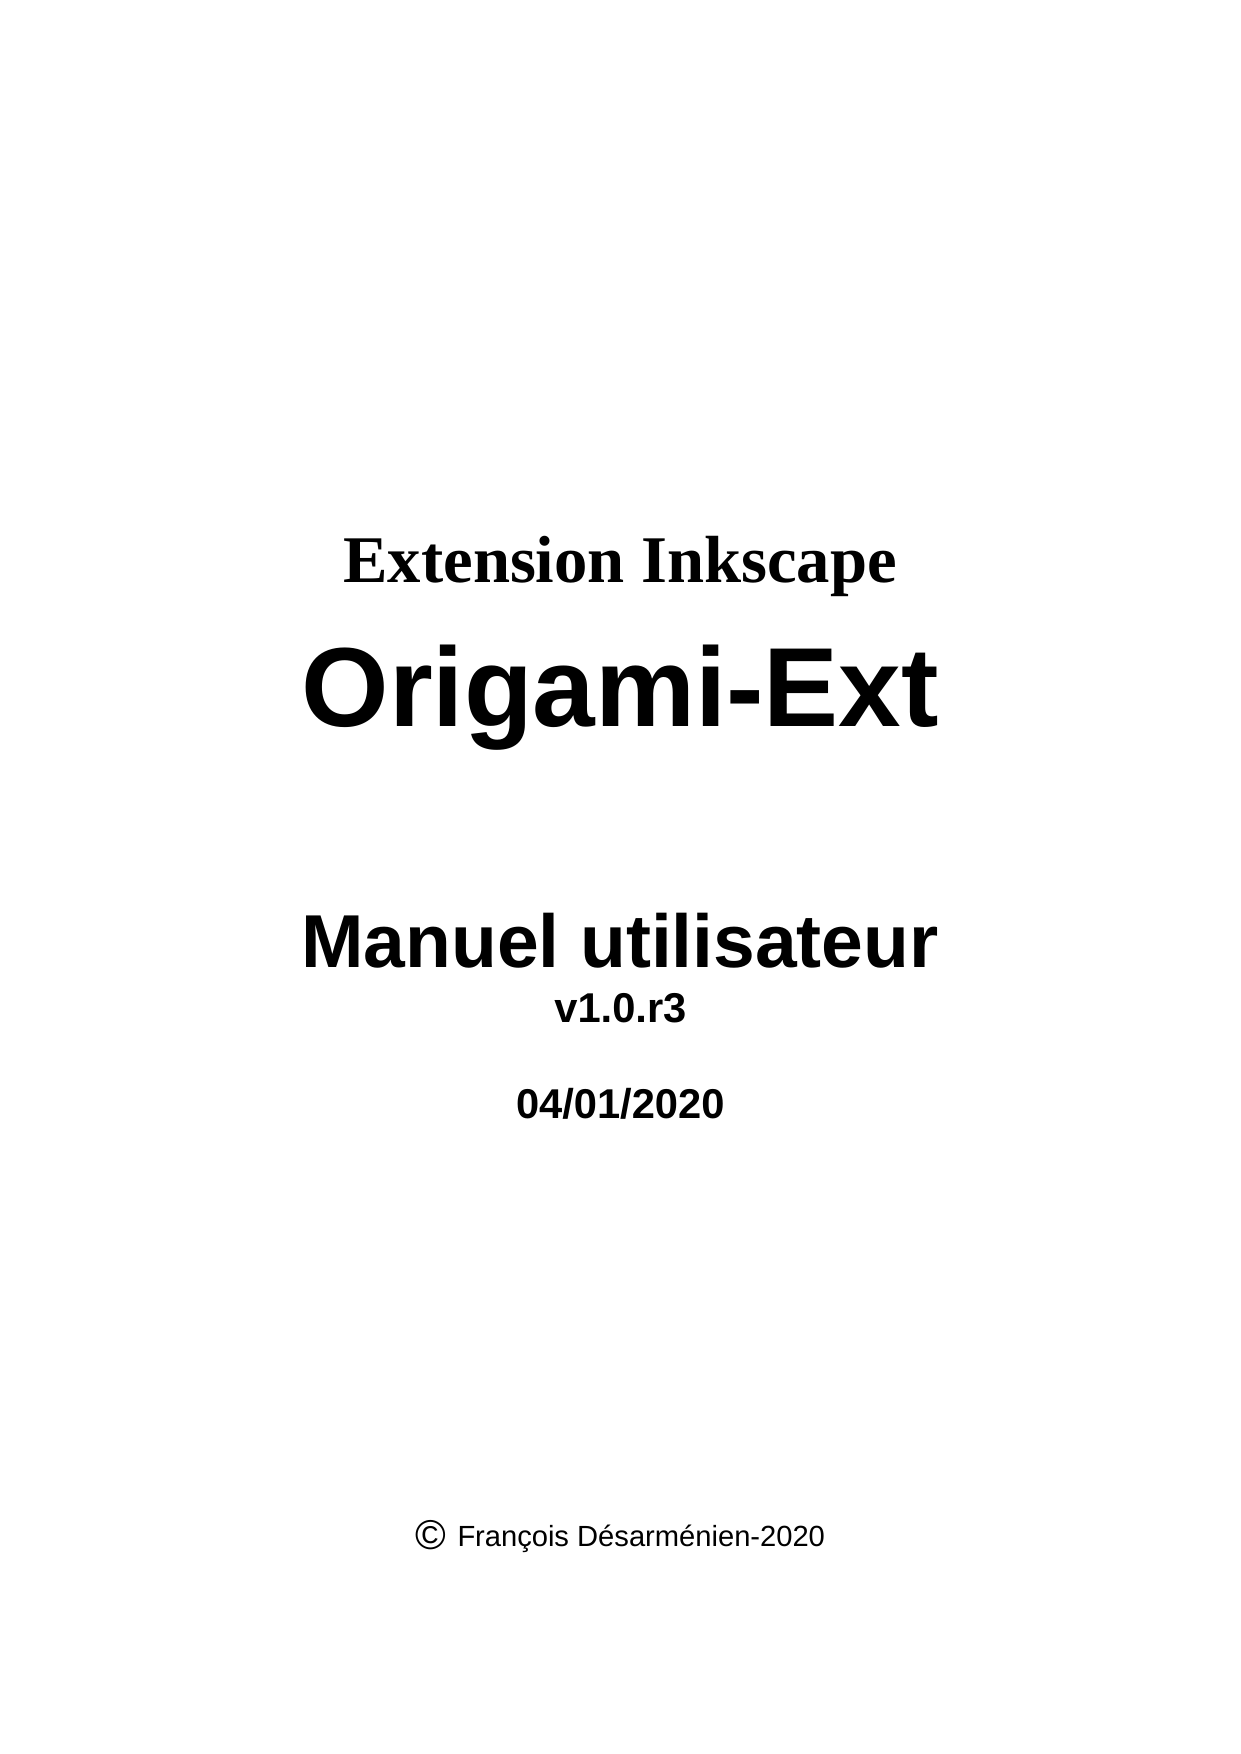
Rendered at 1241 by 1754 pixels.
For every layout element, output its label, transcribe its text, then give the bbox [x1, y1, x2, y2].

text Manuel utilisateur [88, 897, 1152, 983]
text Origami-Ext [88, 621, 1152, 750]
text 04/01/2020 [88, 1079, 1152, 1127]
text v1.0.r3 [88, 983, 1152, 1031]
text Extension Inkscape [88, 521, 1152, 597]
text © François Désarménien-2020 [88, 1510, 1152, 1558]
